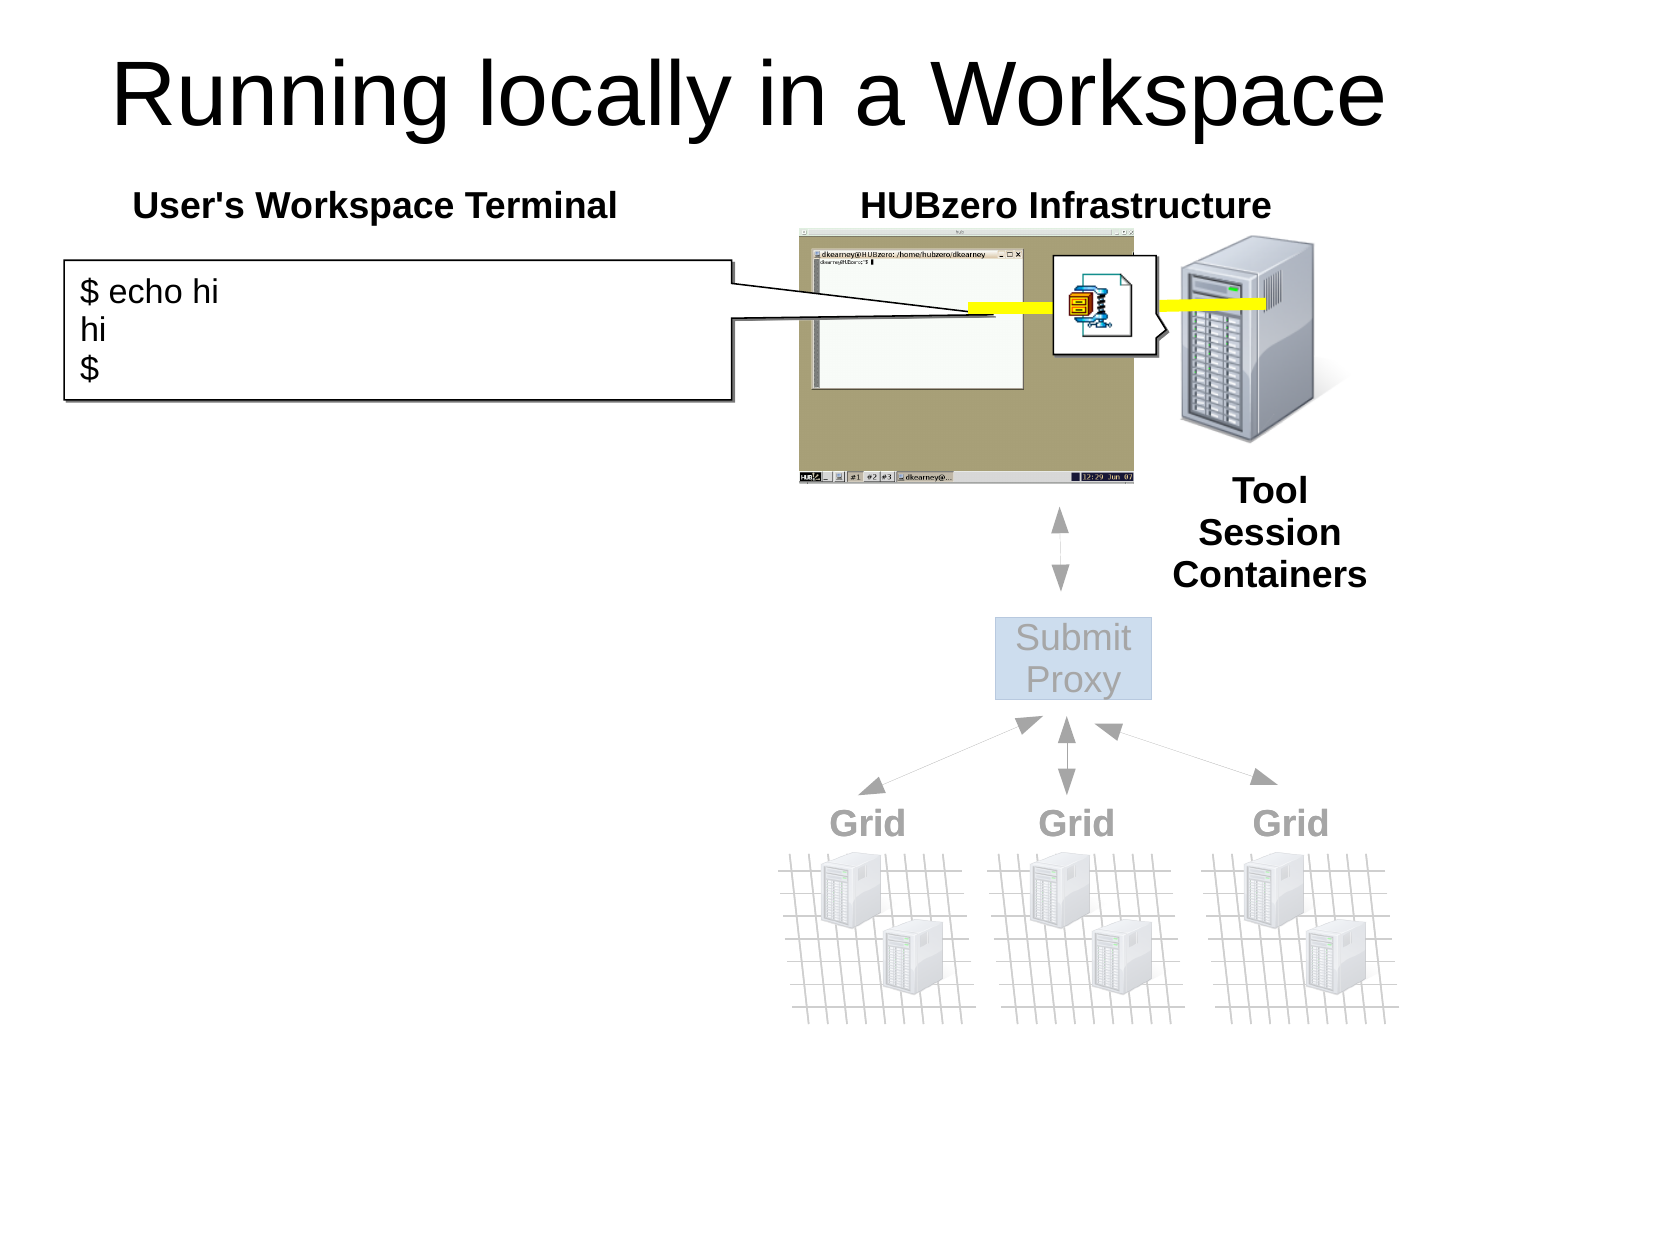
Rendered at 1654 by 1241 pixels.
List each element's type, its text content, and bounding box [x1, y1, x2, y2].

text_box [64, 260, 994, 400]
text_box HUBzero Infrastructure [845, 177, 1288, 238]
picture [1156, 228, 1367, 451]
text_box [1053, 255, 1167, 355]
text_box $ echo hi hi $ [65, 265, 659, 403]
picture [1061, 266, 1139, 345]
title Running locally in a Workspace [75, 42, 1425, 146]
picture [799, 314, 1134, 484]
text_box Tool Session Containers [1157, 461, 1395, 612]
text_box [759, 498, 1434, 1052]
picture [799, 228, 1134, 311]
text_box User's Workspace Terminal [117, 176, 634, 237]
